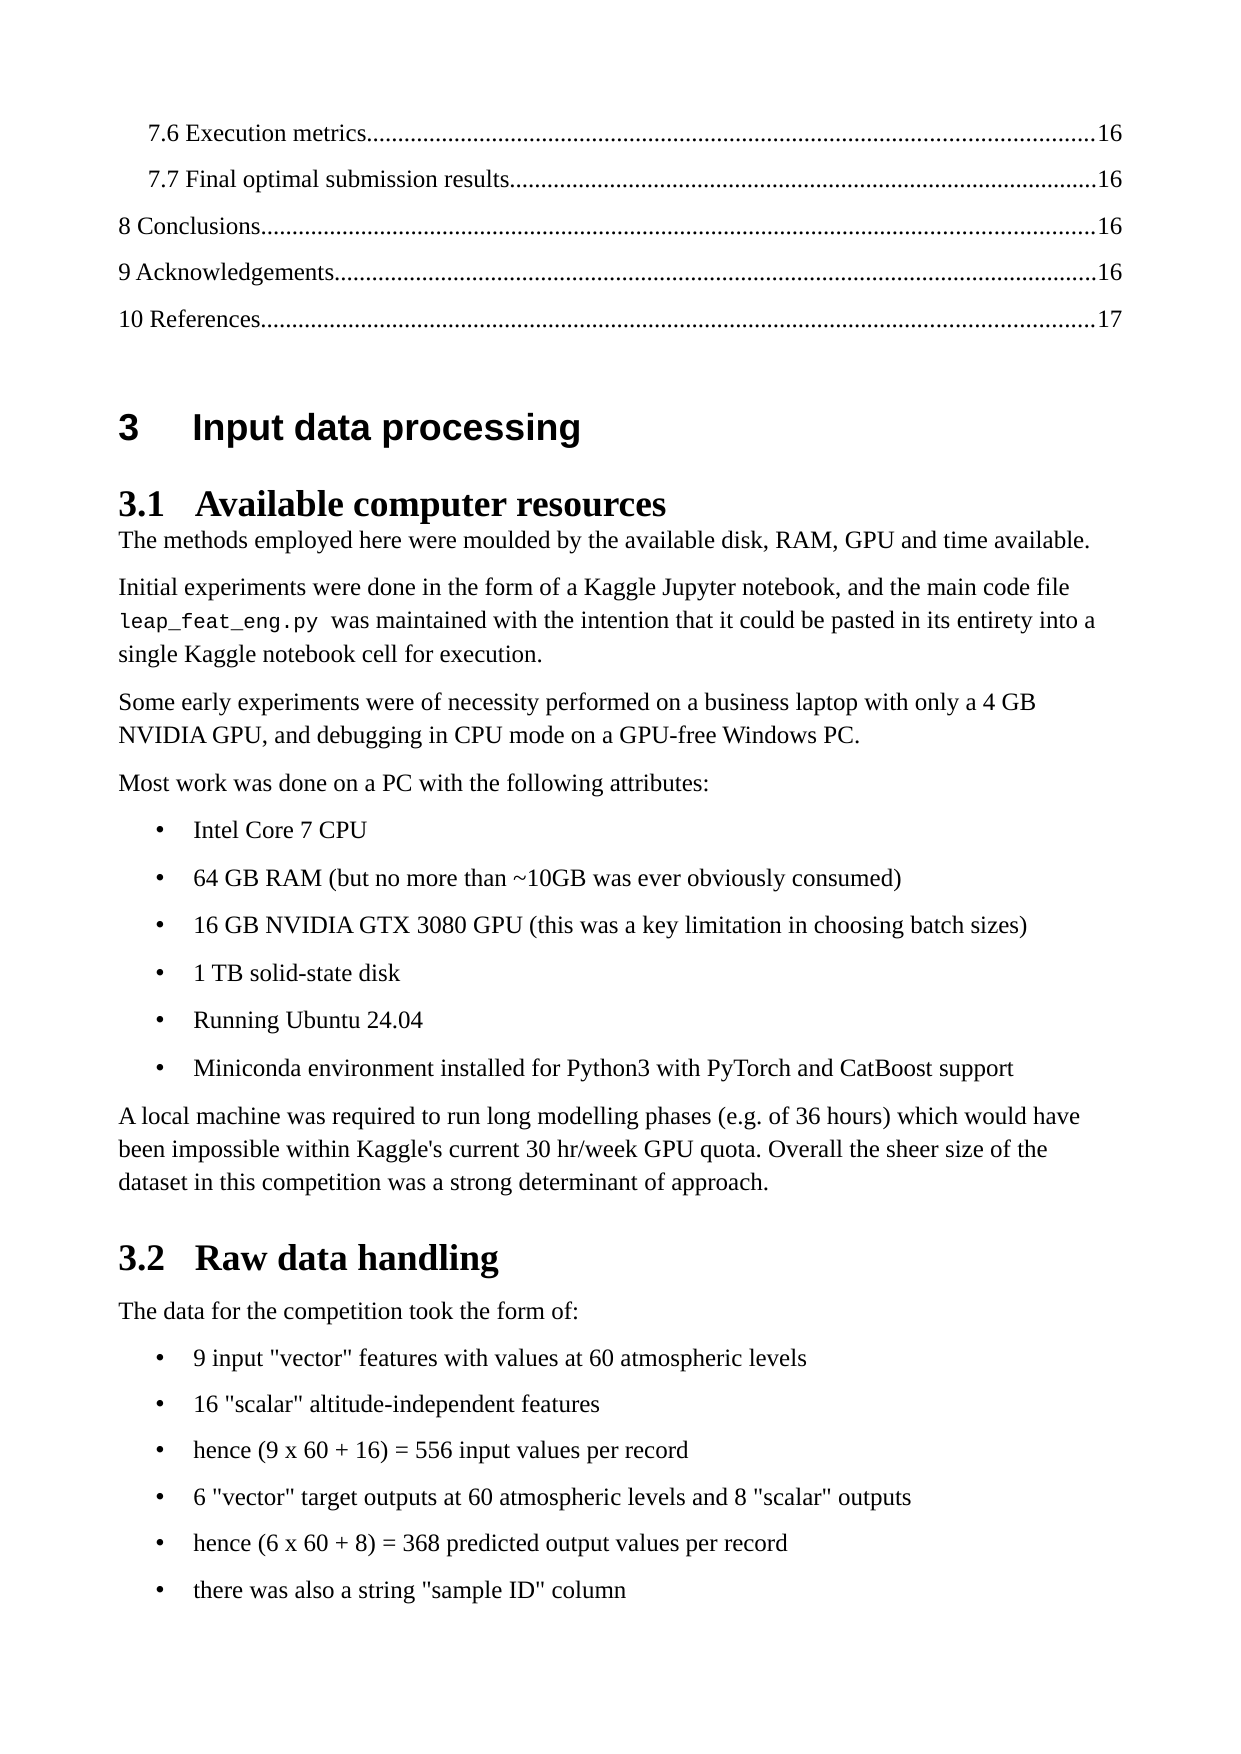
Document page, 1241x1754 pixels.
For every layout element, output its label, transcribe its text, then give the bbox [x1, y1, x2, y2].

text 7.6 Execution metrics 16 [148, 118, 1122, 147]
list 64 GB RAM (but no more than ~10GB was ever obviously consumed) [156, 863, 1122, 892]
list 1 TB solid-state disk [156, 958, 1122, 987]
list 16 "scalar" altitude-independent features [156, 1389, 1122, 1418]
text 8 Conclusions 16 [118, 211, 1122, 240]
list Running Ubuntu 24.04 [156, 1006, 1122, 1034]
subtitle Available computer resources [118, 482, 1122, 525]
text Some early experiments were of necessity performed on a business laptop with only a 4 GB NVIDIA GPU, and debugging in CPU mode on a GPU-free Windows PC. [118, 687, 1122, 749]
list Miniconda environment installed for Python3 with PyTorch and CatBoost support [156, 1053, 1122, 1082]
text Initial experiments were done in the form of a Kaggle Jupyter notebook, and the main code file leap_feat_eng.py was maintained with the intention that it could be pasted in its entirety into a single Kaggle notebook cell for execution. [118, 572, 1122, 668]
text 10 References 17 [118, 304, 1122, 333]
text The data for the competition took the form of: [118, 1296, 1122, 1325]
text 9 Acknowledgements 16 [118, 257, 1122, 286]
list hence (6 x 60 + 8) = 368 predicted output values per record [156, 1528, 1122, 1557]
list hence (9 x 60 + 16) = 556 input values per record [156, 1436, 1122, 1464]
text A local machine was required to run long modelling phases (e.g. of 36 hours) which would have been impossible within Kaggle's current 30 hr/week GPU quota. Overall the sheer size of the dataset in this competition was a strong determinant of approach. [118, 1101, 1122, 1196]
text 7.7 Final optimal submission results 16 [148, 164, 1122, 193]
list there was also a string "sample ID" column [156, 1575, 1122, 1604]
subtitle Input data processing [118, 405, 1122, 448]
list Intel Core 7 CPU [156, 815, 1122, 844]
list 16 GB NVIDIA GTX 3080 GPU (this was a key limitation in choosing batch sizes) [156, 910, 1122, 939]
text Most work was done on a PC with the following attributes: [118, 768, 1122, 796]
list 9 input "vector" features with values at 60 atmospheric levels [156, 1343, 1122, 1371]
text The methods employed here were moulded by the available disk, RAM, GPU and time available. [118, 525, 1122, 554]
subtitle Raw data handling [118, 1235, 1122, 1278]
list 6 "vector" target outputs at 60 atmospheric levels and 8 "scalar" outputs [156, 1482, 1122, 1511]
